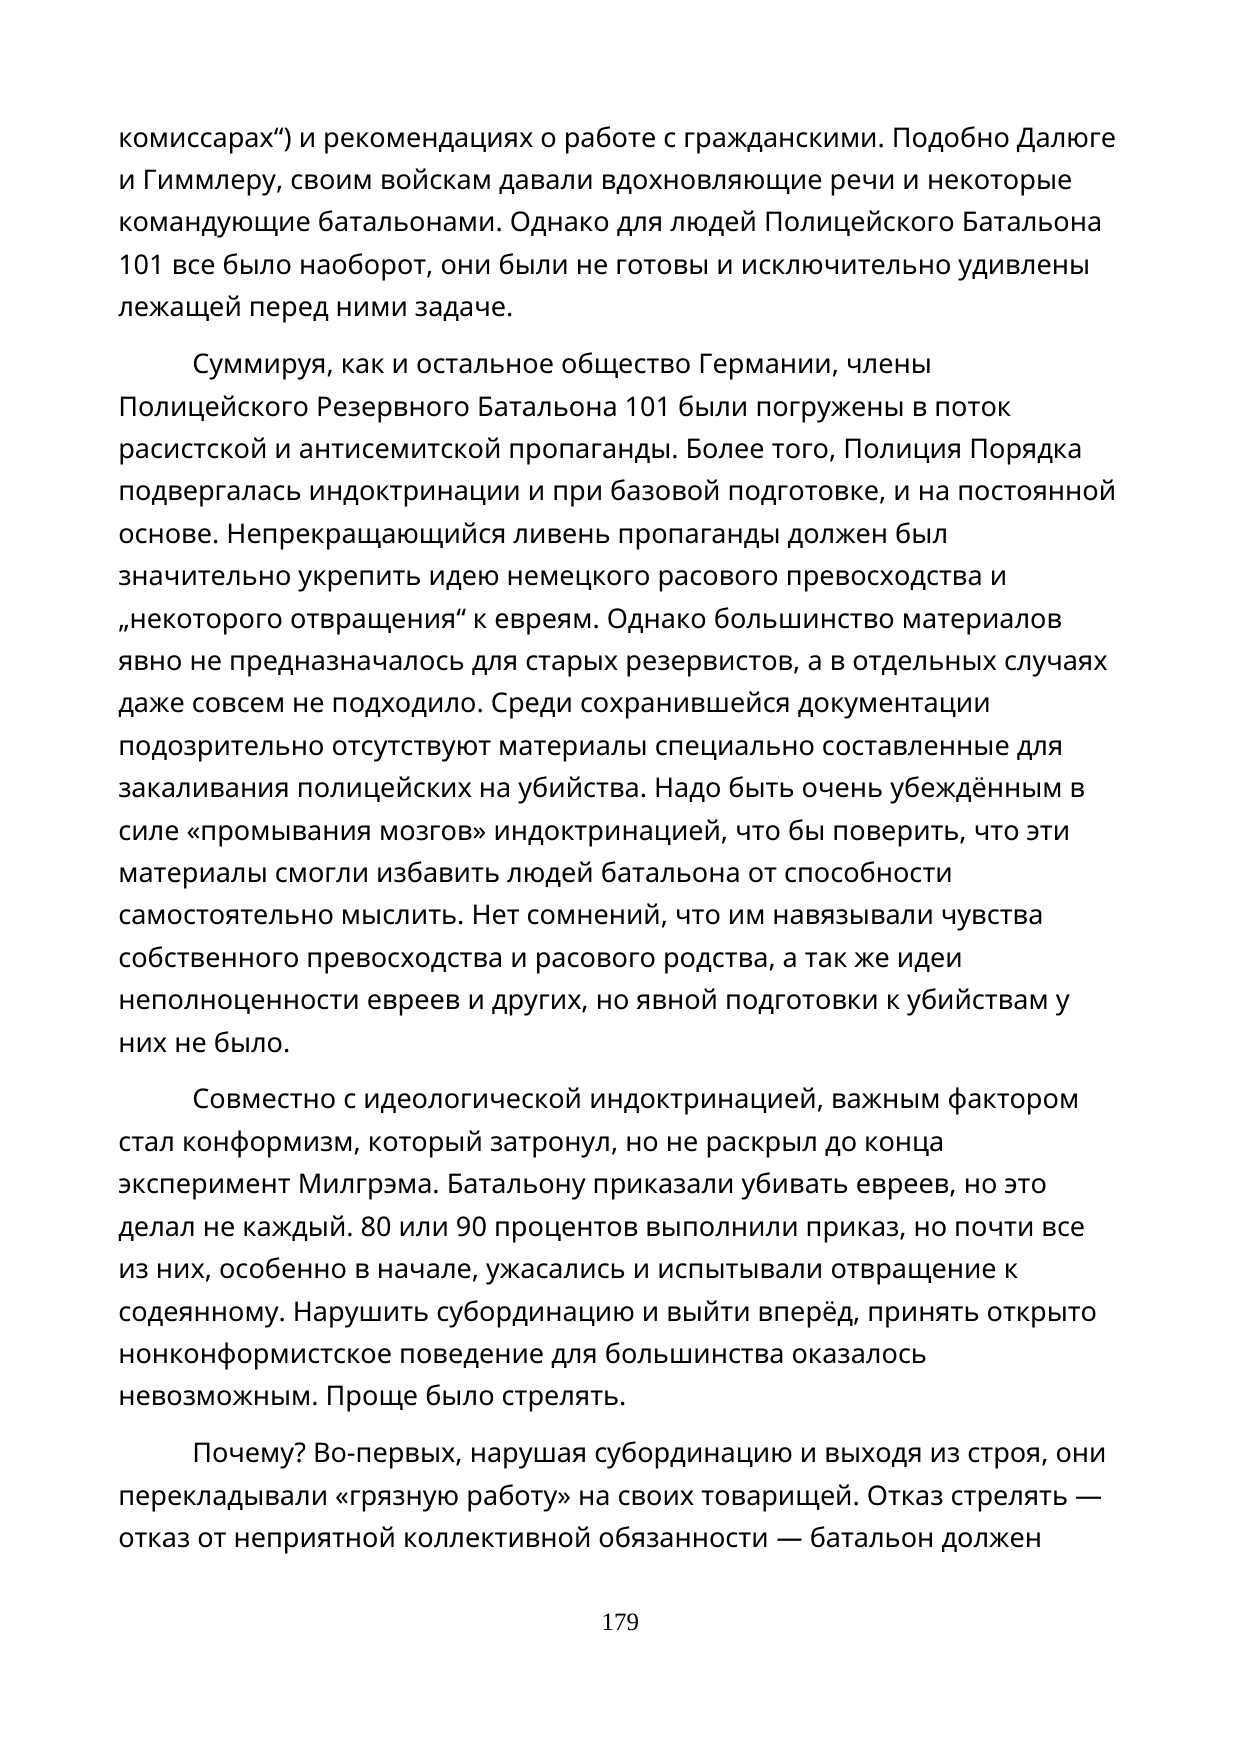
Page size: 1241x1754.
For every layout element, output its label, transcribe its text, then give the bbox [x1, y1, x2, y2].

text Суммируя, как и остальное общество Германии, члены Полицейского Резервного Батальона 101 были погружены в поток расистской и антисемитской пропаганды. Более того, Полиция Порядка подвергалась индоктринации и при базовой подготовке, и на постоянной основе. Непрекращающийся ливень пропаганды должен был значительно укрепить идею немецкого расового превосходства и „некоторого отвращения“ к евреям. Однако большинство материалов явно не предназначалось для старых резервистов, а в отдельных случаях даже совсем не подходило. Среди сохранившейся документации подозрительно отсутствуют материалы специально составленные для закаливания полицейских на убийства. Надо быть очень убеждённым в силе «промывания мозгов» индоктринацией, что бы поверить, что эти материалы смогли избавить людей батальона от способности самостоятельно мыслить. Нет сомнений, что им навязывали чувства собственного превосходства и расового родства, а так же идеи неполноценности евреев и других, но явной подготовки к убийствам у них не было. [118, 345, 1122, 1060]
text Совместно с идеологической индоктринацией, важным фактором стал конформизм, который затронул, но не раскрыл до конца эксперимент Милгрэма. Батальону приказали убивать евреев, но это делал не каждый. 80 или 90 процентов выполнили приказ, но почти все из них, особенно в начале, ужасались и испытывали отвращение к содеянному. Нарушить субординацию и выйти вперёд, принять открыто нонконформистское поведение для большинства оказалось невозможным. Проще было стрелять. [118, 1080, 1122, 1414]
text Почему? Во-первых, нарушая субординацию и выходя из строя, они перекладывали «грязную работу» на своих товарищей. Отказ стрелять — отказ от неприятной коллективной обязанности — батальон должен [118, 1434, 1122, 1555]
text комиссарах“) и рекомендациях о работе с гражданскими. Подобно Далюге и Гиммлеру, своим войскам давали вдохновляющие речи и некоторые командующие батальонами. Однако для людей Полицейского Батальона 101 все было наоборот, они были не готовы и исключительно удивлены лежащей перед ними задаче. [118, 118, 1122, 324]
